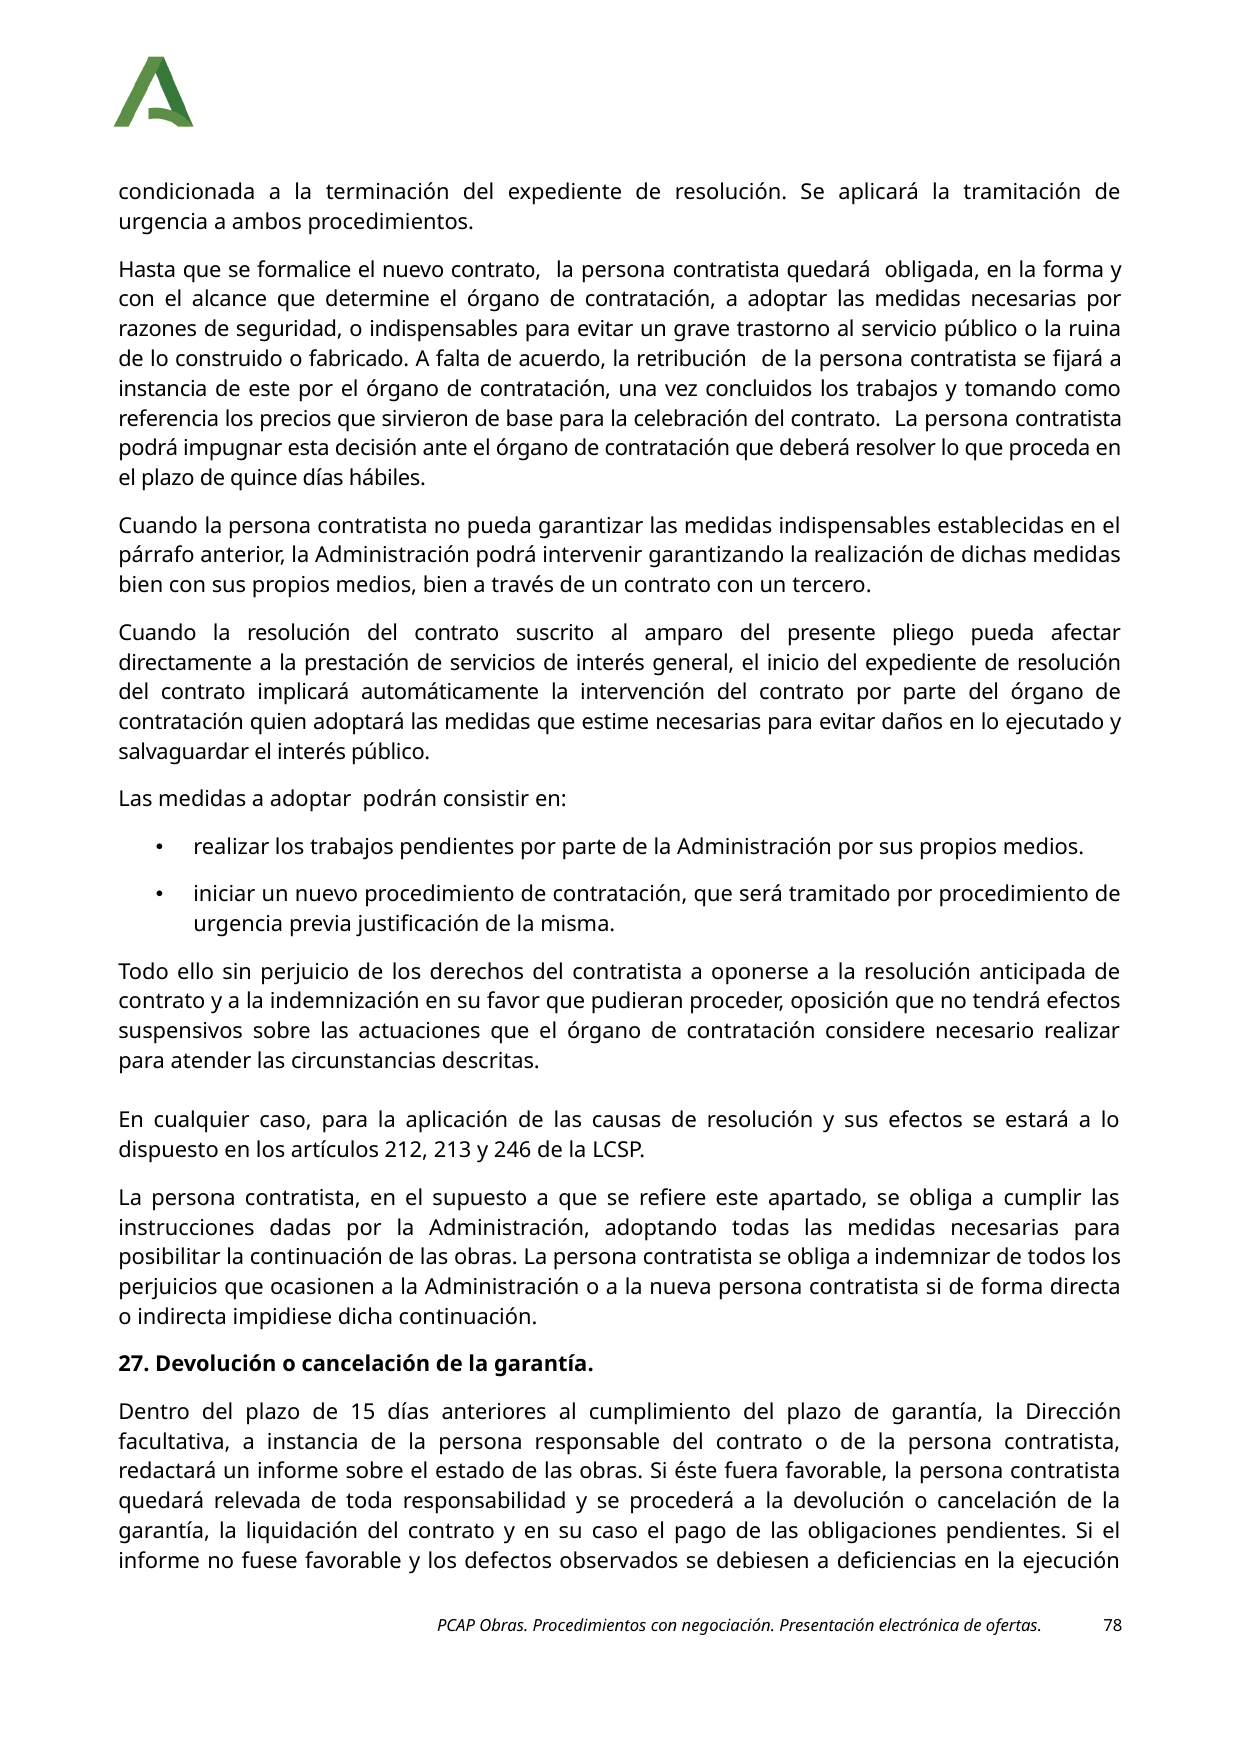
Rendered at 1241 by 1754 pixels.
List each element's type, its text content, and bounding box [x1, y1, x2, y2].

text Dentro del plazo de 15 días anteriores al cumplimiento del plazo de garantía, la Dirección facultativa, a instancia de la persona responsable del contrato o de la persona contratista, redactará un informe sobre el estado de las obras. Si éste fuera favorable, la persona contratista quedará relevada de toda responsabilidad y se procederá a la devolución o cancelación de la garantía, la liquidación del contrato y en su caso el pago de las obligaciones pendientes. Si el informe no fuese favorable y los defectos observados se debiesen a deficiencias en la ejecución [118, 1396, 1122, 1574]
picture [109, 52, 198, 131]
text Las medidas a adoptar podrán consistir en: [118, 783, 1122, 813]
text Cuando la persona contratista no pueda garantizar las medidas indispensables establecidas en el párrafo anterior, la Administración podrá intervenir garantizando la realización de dichas medidas bien con sus propios medios, bien a través de un contrato con un tercero. [118, 510, 1122, 599]
text condicionada a la terminación del expediente de resolución. Se aplicará la tramitación de urgencia a ambos procedimientos. [118, 176, 1122, 236]
list realizar los trabajos pendientes por parte de la Administración por sus propios medios. [156, 831, 1122, 861]
text La persona contratista, en el supuesto a que se refiere este apartado, se obliga a cumplir las instrucciones dadas por la Administración, adoptando todas las medidas necesarias para posibilitar la continuación de las obras. La persona contratista se obliga a indemnizar de todos los perjuicios que ocasionen a la Administración o a la nueva persona contratista si de forma directa o indirecta impidiese dicha continuación. [118, 1182, 1122, 1331]
subtitle 27. Devolución o cancelación de la garantía. [118, 1348, 1122, 1378]
text Cuando la resolución del contrato suscrito al amparo del presente pliego pueda afectar directamente a la prestación de servicios de interés general, el inicio del expediente de resolución del contrato implicará automáticamente la intervención del contrato por parte del órgano de contratación quien adoptará las medidas que estime necesarias para evitar daños en lo ejecutado y salvaguardar el interés público. [118, 617, 1122, 766]
text Hasta que se formalice el nuevo contrato, la persona contratista quedará obligada, en la forma y con el alcance que determine el órgano de contratación, a adoptar las medidas necesarias por razones de seguridad, o indispensables para evitar un grave trastorno al servicio público o la ruina de lo construido o fabricado. A falta de acuerdo, la retribución de la persona contratista se fijará a instancia de este por el órgano de contratación, una vez concluidos los trabajos y tomando como referencia los precios que sirvieron de base para la celebración del contrato. La persona contratista podrá impugnar esta decisión ante el órgano de contratación que deberá resolver lo que proceda en el plazo de quince días hábiles. [118, 254, 1122, 492]
list Todo ello sin perjuicio de los derechos del contratista a oponerse a la resolución anticipada de contrato y a la indemnización en su favor que pudieran proceder, oposición que no tendrá efectos suspensivos sobre las actuaciones que el órgano de contratación considere necesario realizar para atender las circunstancias descritas. [118, 956, 1122, 1075]
list iniciar un nuevo procedimiento de contratación, que será tramitado por procedimiento de urgencia previa justificación de la misma. [156, 878, 1122, 938]
text En cualquier caso, para la aplicación de las causas de resolución y sus efectos se estará a lo dispuesto en los artículos 212, 213 y 246 de la LCSP. [118, 1104, 1122, 1164]
